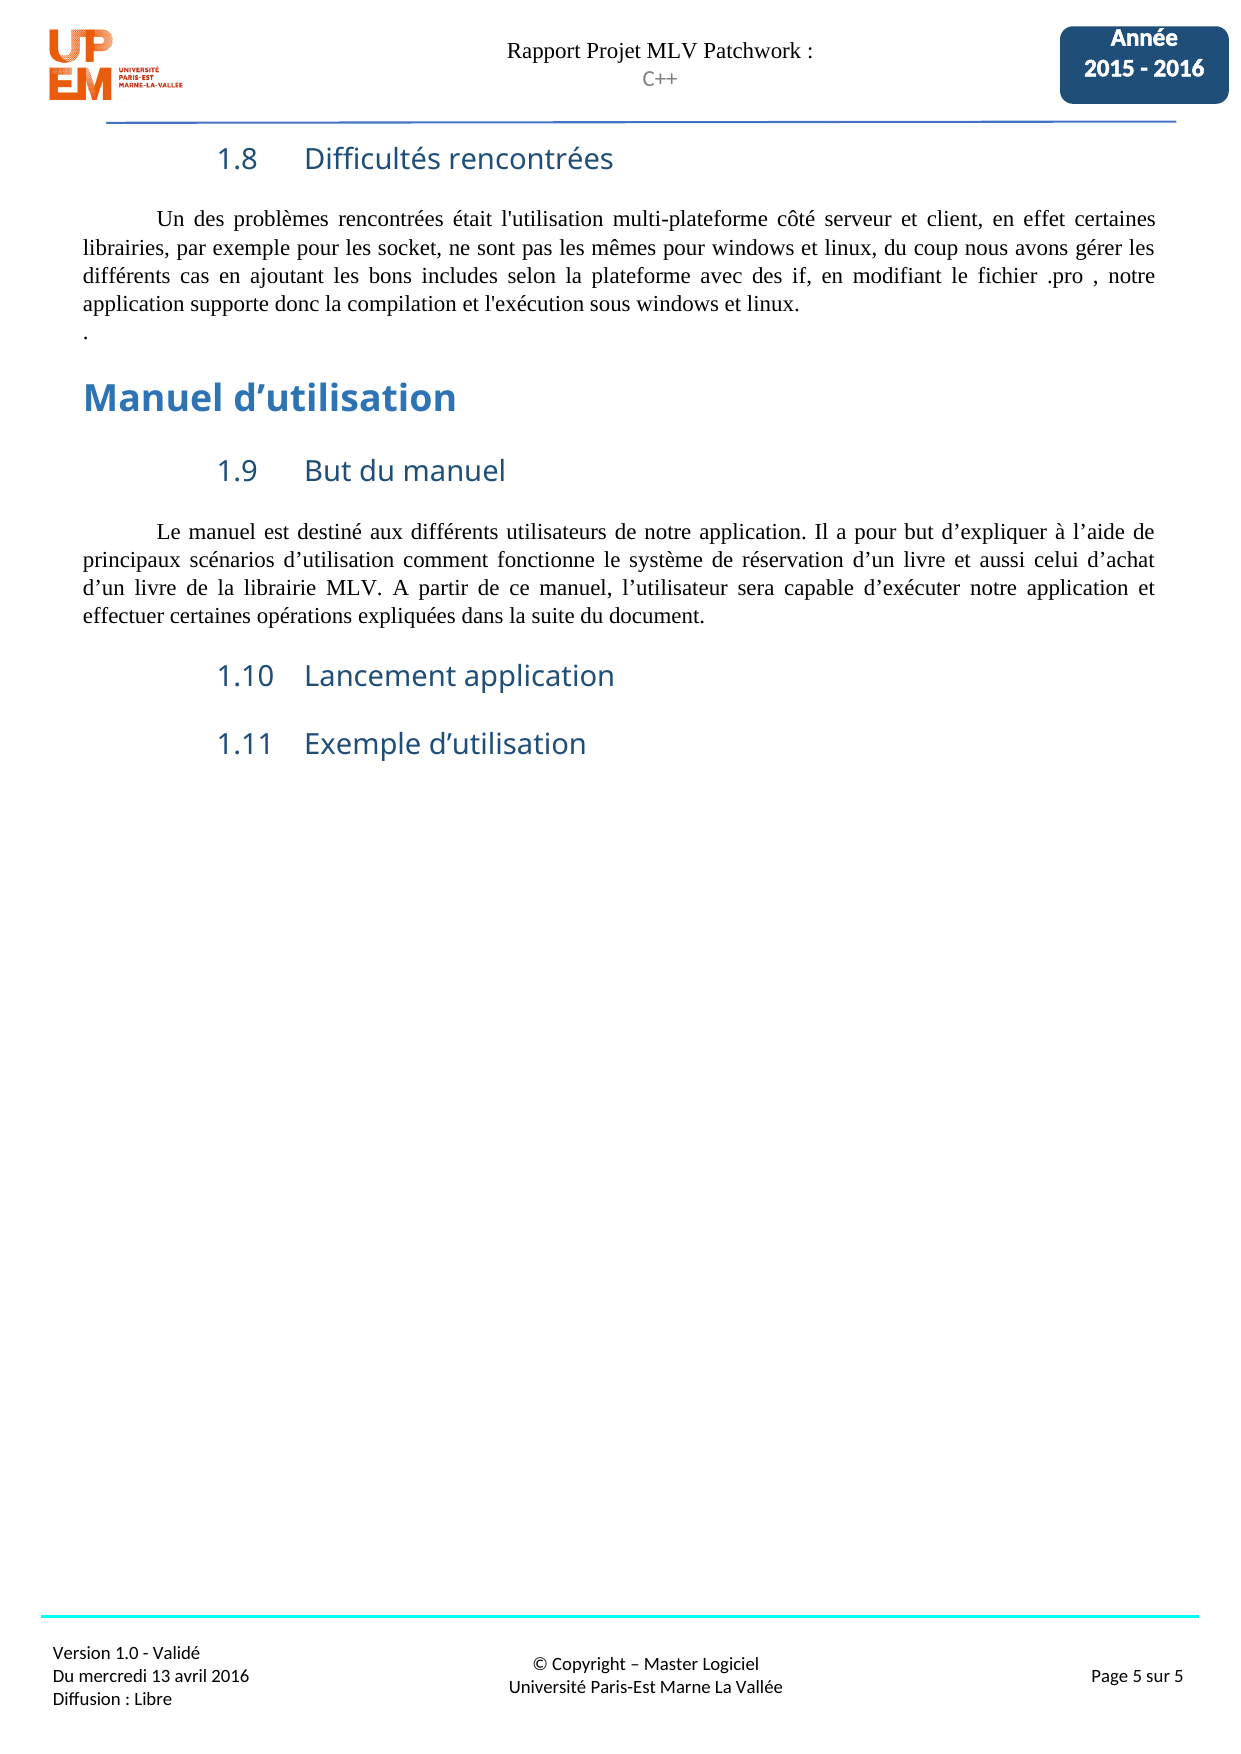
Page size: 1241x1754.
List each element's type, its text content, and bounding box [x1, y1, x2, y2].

text Un des problèmes rencontrées était l'utilisation multi-plateforme côté serveur et client, en effet certaines librairies, par exemple pour les socket, ne sont pas les mêmes pour windows et linux, du coup nous avons gérer les différents cas en ajoutant les bons includes selon la plateforme avec des if, en modifiant le fichier .pro , notre application supporte donc la compilation et l'exécution sous windows et linux. [83, 206, 1157, 316]
subtitle Manuel d’utilisation [83, 371, 1157, 422]
subtitle But du manuel [216, 451, 1157, 490]
picture [47, 27, 185, 102]
subtitle Lancement application [216, 656, 1157, 695]
subtitle Exemple d’utilisation [216, 723, 1157, 763]
text . [83, 318, 1157, 344]
text Le manuel est destiné aux différents utilisateurs de notre application. Il a pour but d’expliquer à l’aide de principaux scénarios d’utilisation comment fonctionne le système de réservation d’un livre et aussi celui d’achat d’un livre de la librairie MLV. A partir de ce manuel, l’utilisateur sera capable d’exécuter notre application et effectuer certaines opérations expliquées dans la suite du document. [83, 518, 1157, 629]
subtitle Difficultés rencontrées [216, 138, 1157, 178]
